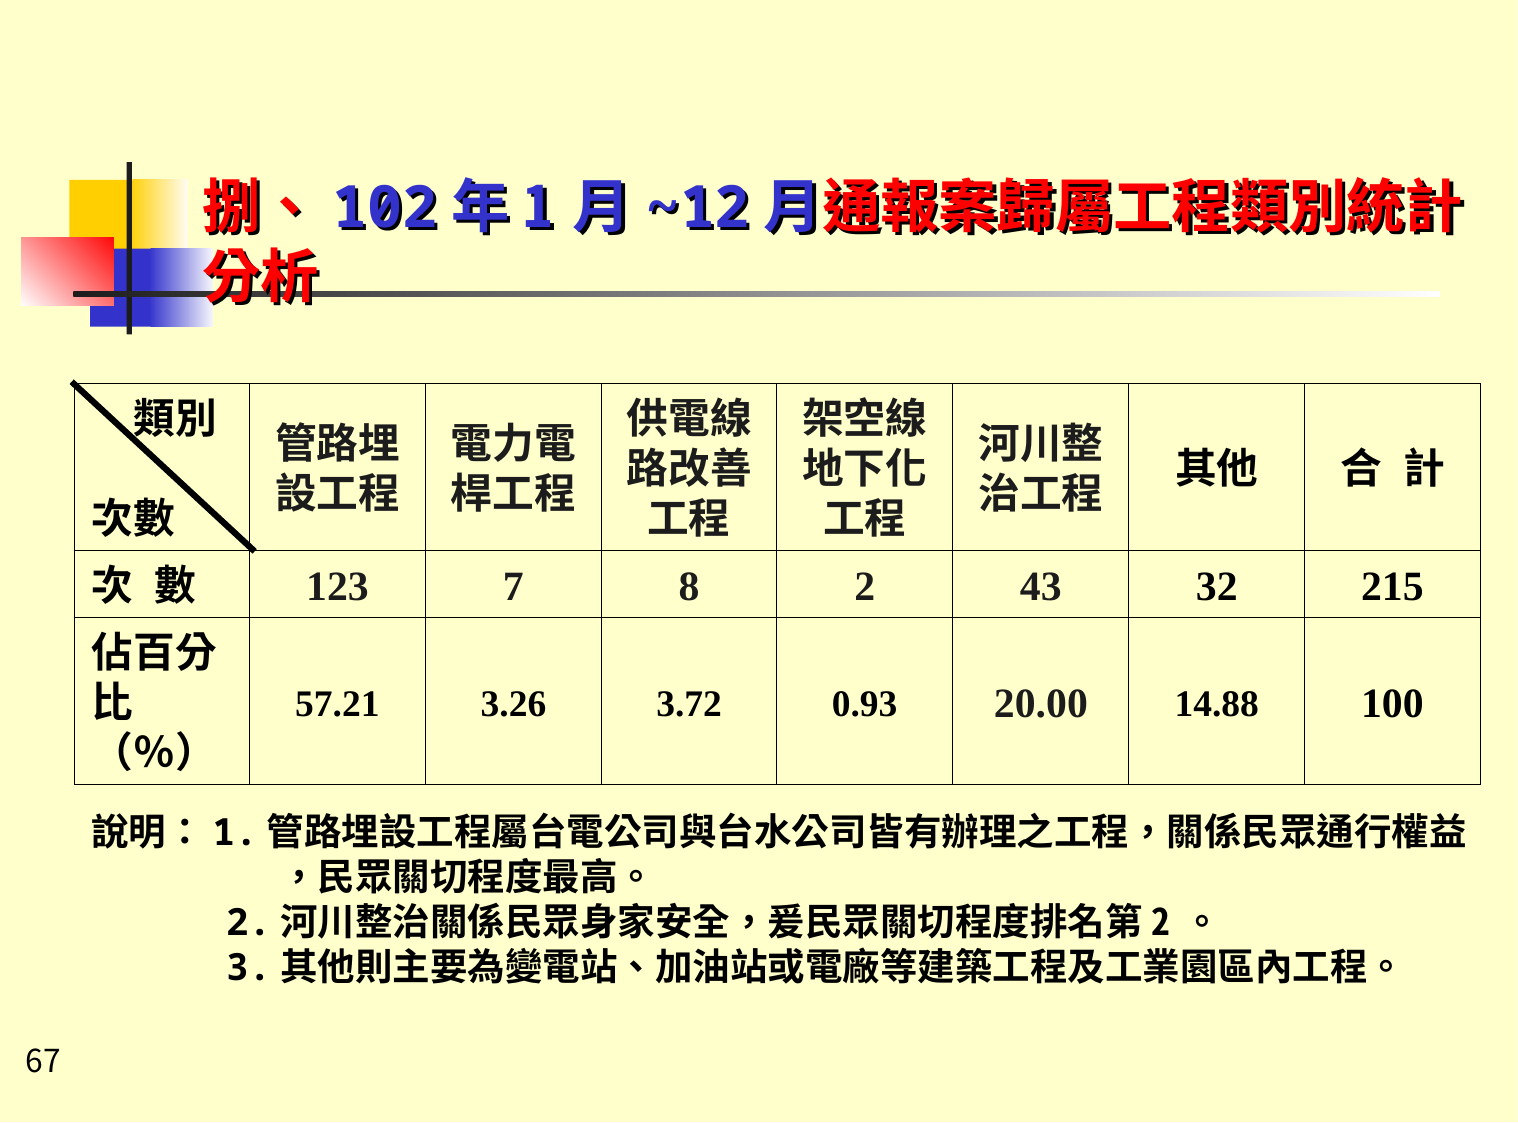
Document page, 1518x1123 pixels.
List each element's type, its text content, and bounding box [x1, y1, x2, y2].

table_header 合 計 [1305, 384, 1480, 550]
table_header 供電線路改善工程 [602, 384, 776, 550]
table_cell 3.26 [426, 618, 601, 784]
table_cell 43 [953, 551, 1128, 617]
table_header 架空線地下化工程 [777, 384, 952, 550]
table_cell 7 [426, 551, 601, 617]
table_header 管路埋設工程 [250, 384, 425, 550]
table_cell 14.88 [1129, 618, 1304, 784]
table_cell 3.72 [602, 618, 776, 784]
text_box 說明：1.管路埋設工程屬台電公司與台水公司皆有辦理之工程，關係民眾通行權益 ，民眾關切程度最高。 2.河川整治關係民眾身家安全，爰民眾關切程度排名第2。 3.其他則主要為變電站、加油站或電廠等建築工程及工業園區內工程。 [73, 799, 1491, 998]
table_header 其他 [1129, 384, 1304, 550]
table_header 類別 次數 [75, 391, 247, 550]
text_box [0, 1032, 78, 1096]
table_header 類別 次數 [80, 384, 249, 540]
table_cell 215 [1305, 551, 1480, 617]
table_cell 次 數 [75, 551, 249, 617]
table_cell 2 [777, 551, 952, 617]
table_header 電力電桿工程 [426, 384, 601, 550]
table_cell 20.00 [953, 618, 1128, 784]
table_cell 佔百分比（％） [75, 618, 249, 784]
table_cell 0.93 [777, 618, 952, 784]
table_header 河川整治工程 [953, 384, 1128, 550]
table_cell 123 [250, 551, 425, 617]
table_cell 32 [1129, 551, 1304, 617]
title 捌、102年1月~12月通報案歸屬工程類別統計分析 [185, 160, 1495, 263]
table_cell 57.21 [250, 618, 425, 784]
table_cell 8 [602, 551, 776, 617]
table_cell 100 [1305, 618, 1480, 784]
